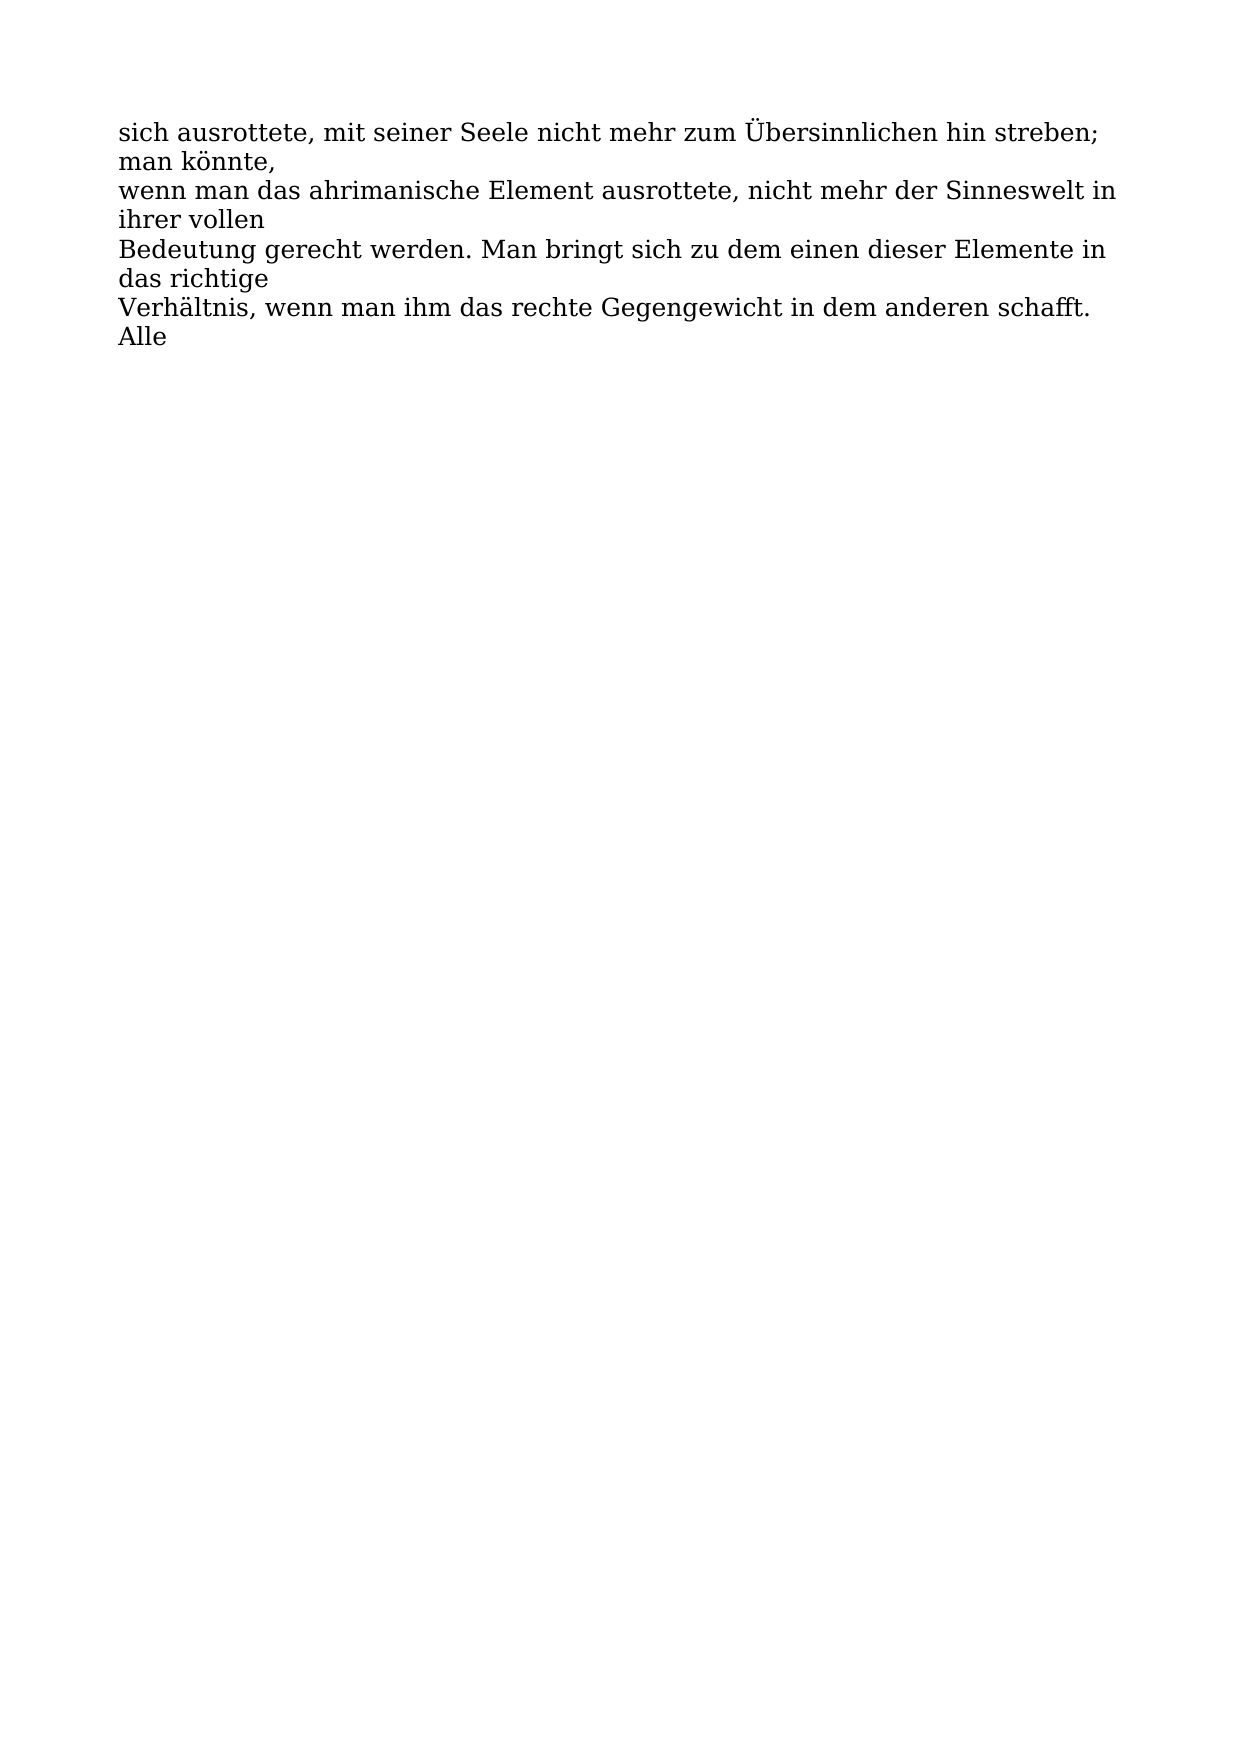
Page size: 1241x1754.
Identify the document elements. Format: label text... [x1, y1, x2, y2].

text sich ausrottete, mit seiner Seele nicht mehr zum Übersinnlichen hin streben; man könnte, [118, 118, 1122, 176]
text Verhältnis, wenn man ihm das rechte Gegengewicht in dem anderen schafft. Alle [118, 293, 1122, 351]
text Bedeutung gerecht werden. Man bringt sich zu dem einen dieser Elemente in das richtige [118, 235, 1122, 293]
text wenn man das ahrimanische Element ausrottete, nicht mehr der Sinneswelt in ihrer vollen [118, 176, 1122, 235]
